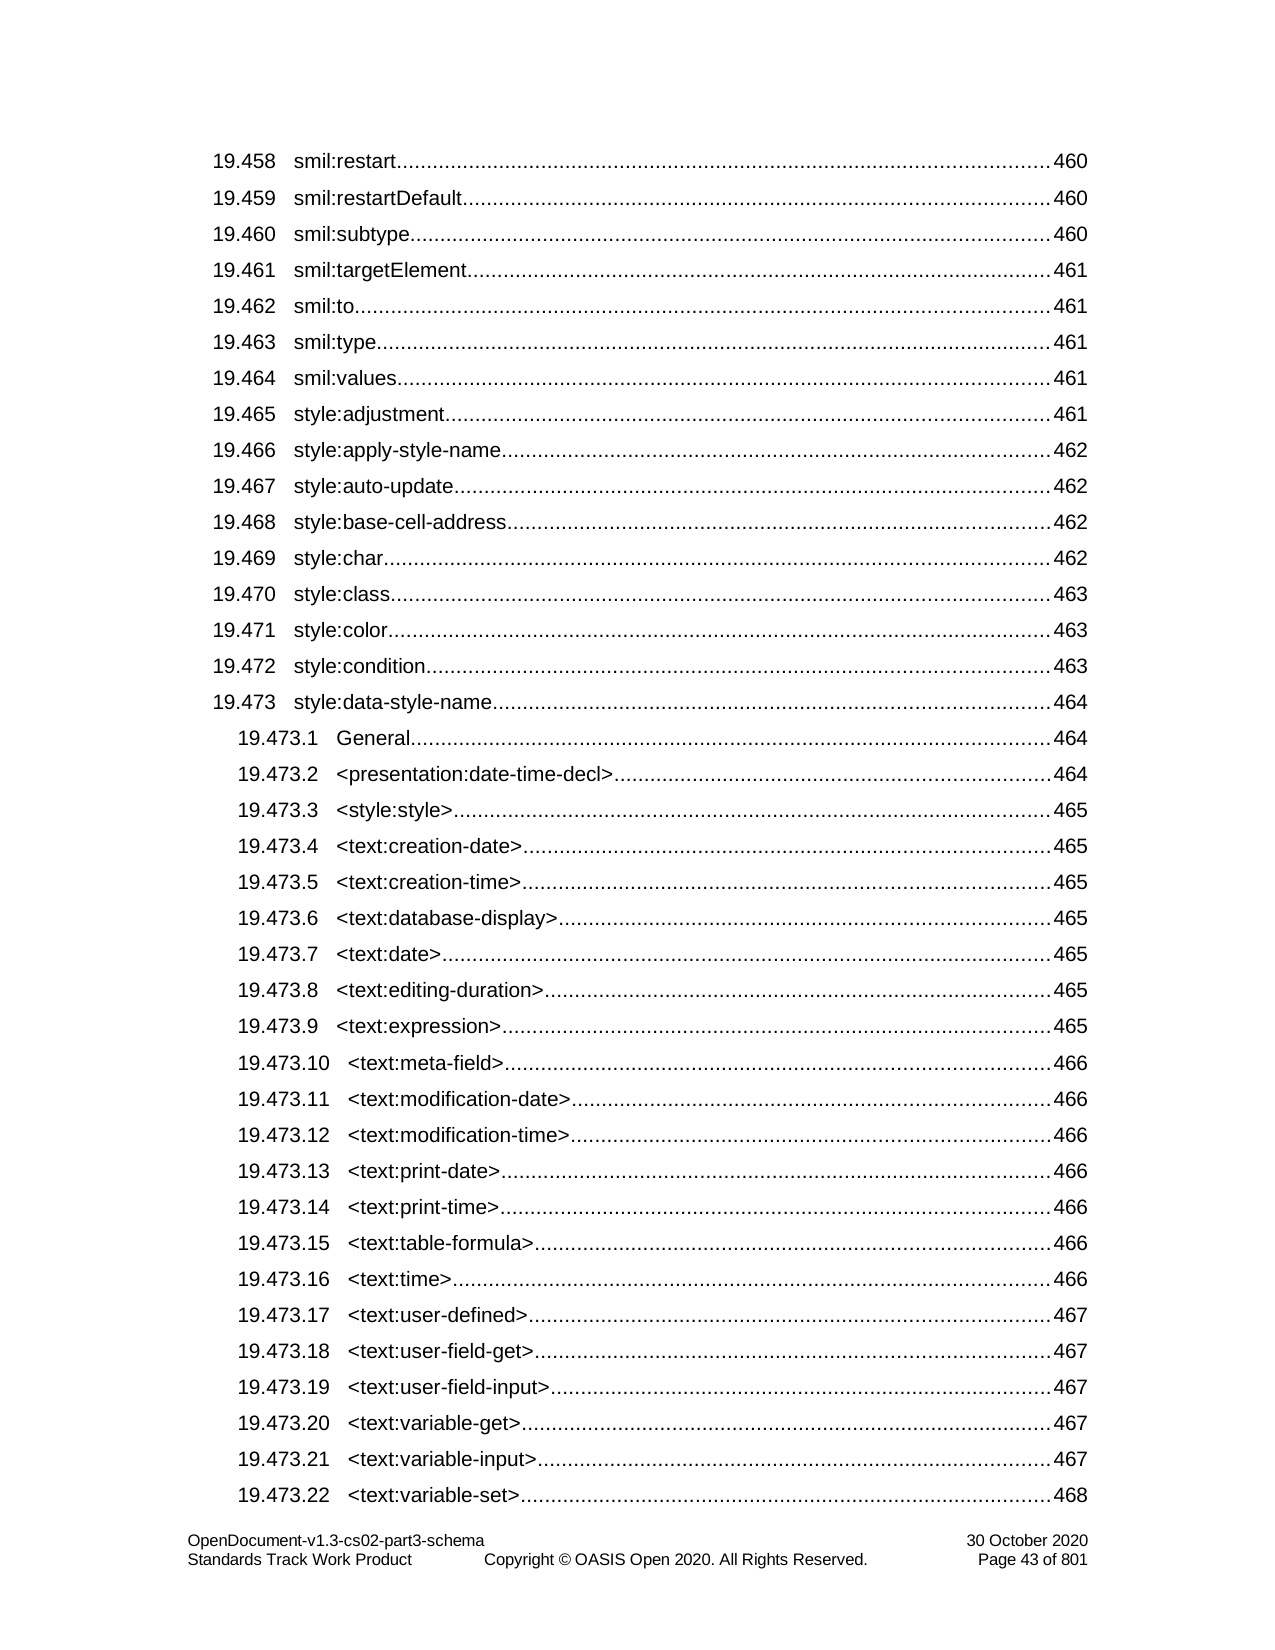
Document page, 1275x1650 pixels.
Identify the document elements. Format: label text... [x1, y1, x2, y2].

text 19.472 style:condition 463 [212, 654, 1088, 678]
text 19.467 style:auto-update 462 [212, 474, 1088, 498]
text 19.473.15 <text:table-formula> 466 [237, 1231, 1088, 1255]
text 19.461 smil:targetElement 461 [212, 258, 1088, 282]
text 19.466 style:apply-style-name 462 [212, 438, 1088, 462]
text 19.473.11 <text:modification-date> 466 [237, 1087, 1088, 1111]
text 19.473.7 <text:date> 465 [237, 943, 1088, 966]
text 19.473.8 <text:editing-duration> 465 [237, 979, 1088, 1002]
text 19.473.6 <text:database-display> 465 [237, 907, 1088, 930]
text 19.473.1 General 464 [237, 727, 1088, 750]
text 19.473.14 <text:print-time> 466 [237, 1195, 1088, 1219]
text 19.473.13 <text:print-date> 466 [237, 1159, 1088, 1183]
text 19.473.22 <text:variable-set> 468 [237, 1483, 1088, 1507]
text 19.473.18 <text:user-field-get> 467 [237, 1339, 1088, 1363]
text 19.471 style:color 463 [212, 618, 1088, 642]
text 19.465 style:adjustment 461 [212, 402, 1088, 426]
text 19.460 smil:subtype 460 [212, 222, 1088, 246]
text 19.473.17 <text:user-defined> 467 [237, 1303, 1088, 1327]
text 19.473.20 <text:variable-get> 467 [237, 1411, 1088, 1435]
text 19.473.12 <text:modification-time> 466 [237, 1123, 1088, 1147]
text 19.473 style:data-style-name 464 [212, 691, 1088, 714]
text 19.463 smil:type 461 [212, 330, 1088, 354]
text 19.459 smil:restartDefault 460 [212, 186, 1088, 209]
text 19.473.21 <text:variable-input> 467 [237, 1447, 1088, 1471]
text 19.470 style:class 463 [212, 582, 1088, 606]
text 19.468 style:base-cell-address 462 [212, 510, 1088, 534]
text 19.473.5 <text:creation-time> 465 [237, 871, 1088, 894]
text 19.473.3 <style:style> 465 [237, 799, 1088, 822]
text 19.458 smil:restart 460 [212, 150, 1088, 173]
text 19.464 smil:values 461 [212, 366, 1088, 390]
text 19.473.4 <text:creation-date> 465 [237, 835, 1088, 858]
text 19.473.10 <text:meta-field> 466 [237, 1051, 1088, 1074]
text 19.473.16 <text:time> 466 [237, 1267, 1088, 1291]
text 19.473.19 <text:user-field-input> 467 [237, 1375, 1088, 1399]
text 19.473.2 <presentation:date-time-decl> 464 [237, 763, 1088, 786]
text 19.469 style:char 462 [212, 546, 1088, 570]
text 19.473.9 <text:expression> 465 [237, 1015, 1088, 1038]
text 19.462 smil:to 461 [212, 294, 1088, 318]
